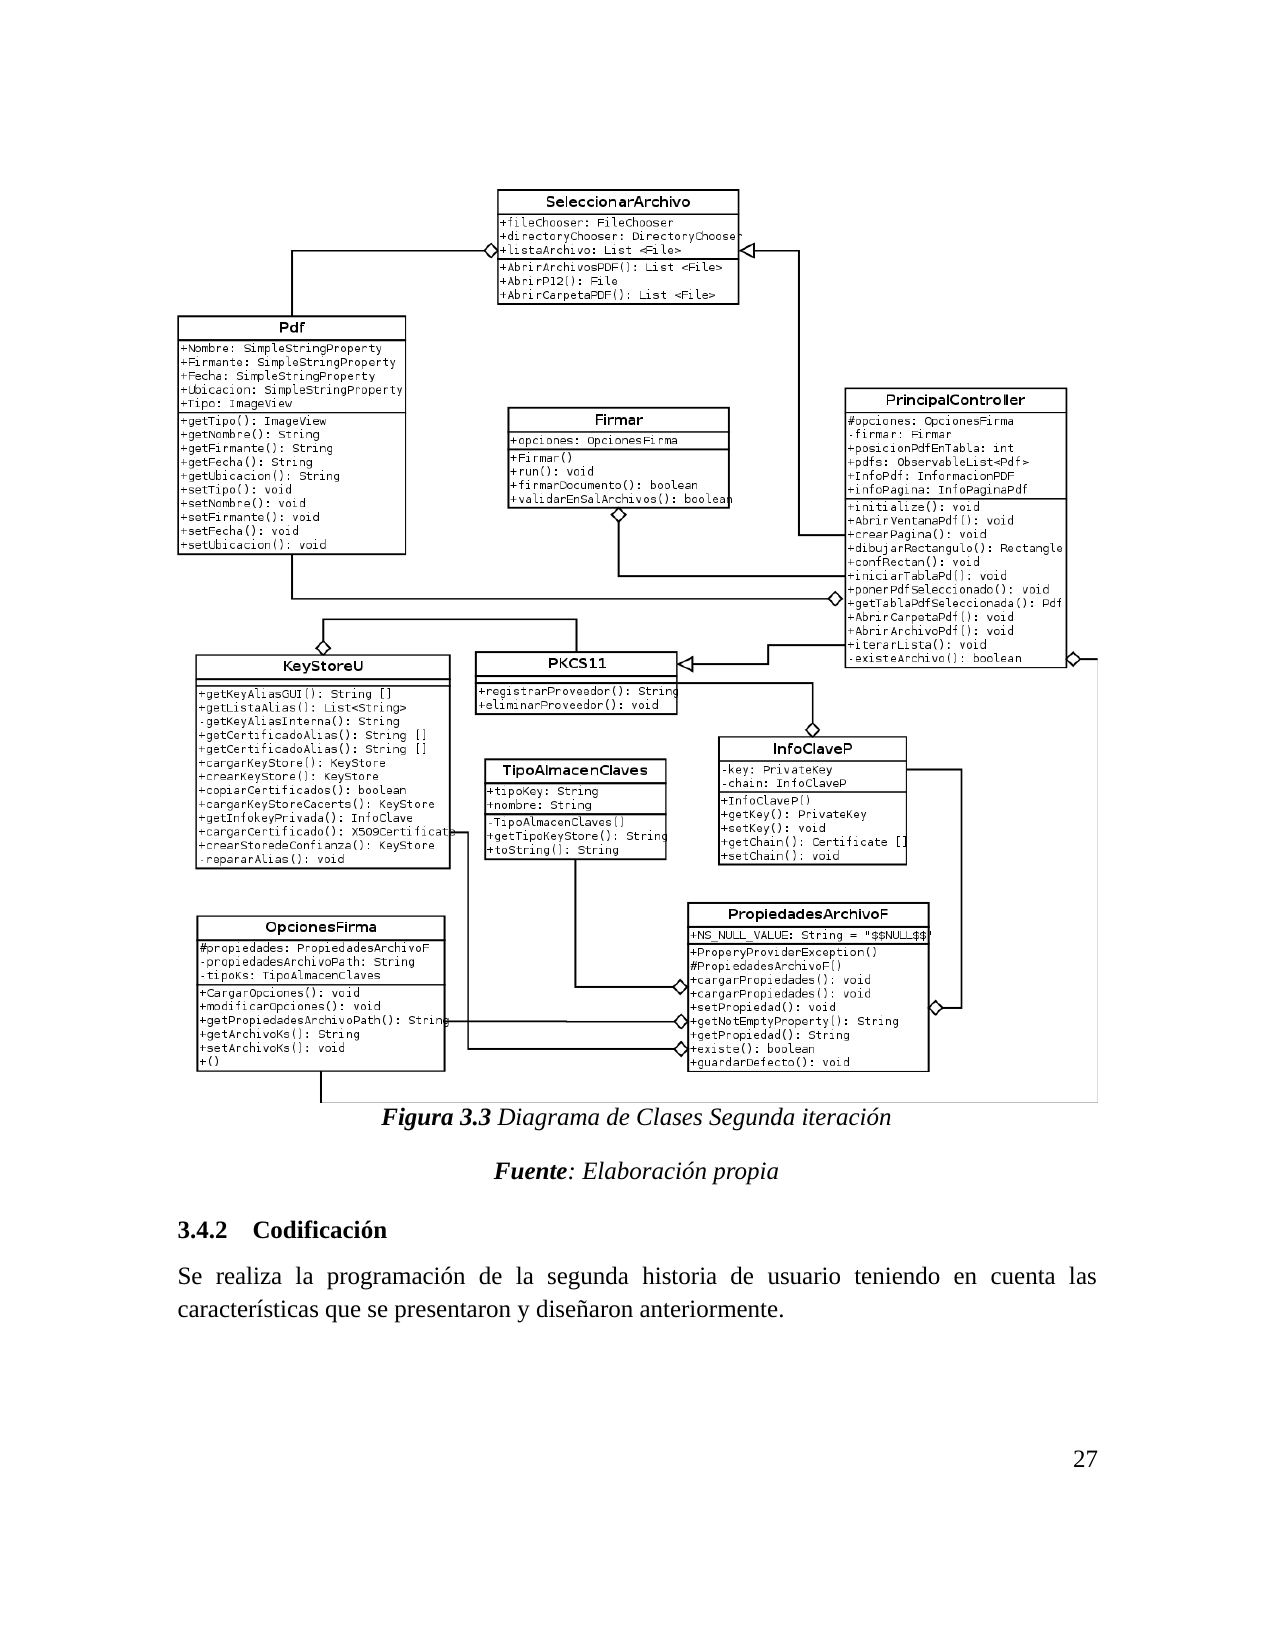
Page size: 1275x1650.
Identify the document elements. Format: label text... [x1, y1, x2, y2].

picture [177, 189, 1098, 1103]
subtitle Codificación [177, 1216, 1098, 1244]
text Fuente: Elaboración propia [177, 1156, 1098, 1185]
text Se realiza la programación de la segunda historia de usuario teniendo en cuenta las características que se presentaron y diseñaron anteriormente. [177, 1261, 1098, 1323]
text Figura 3.3 Diagrama de Clases Segunda iteración [177, 1103, 1098, 1131]
